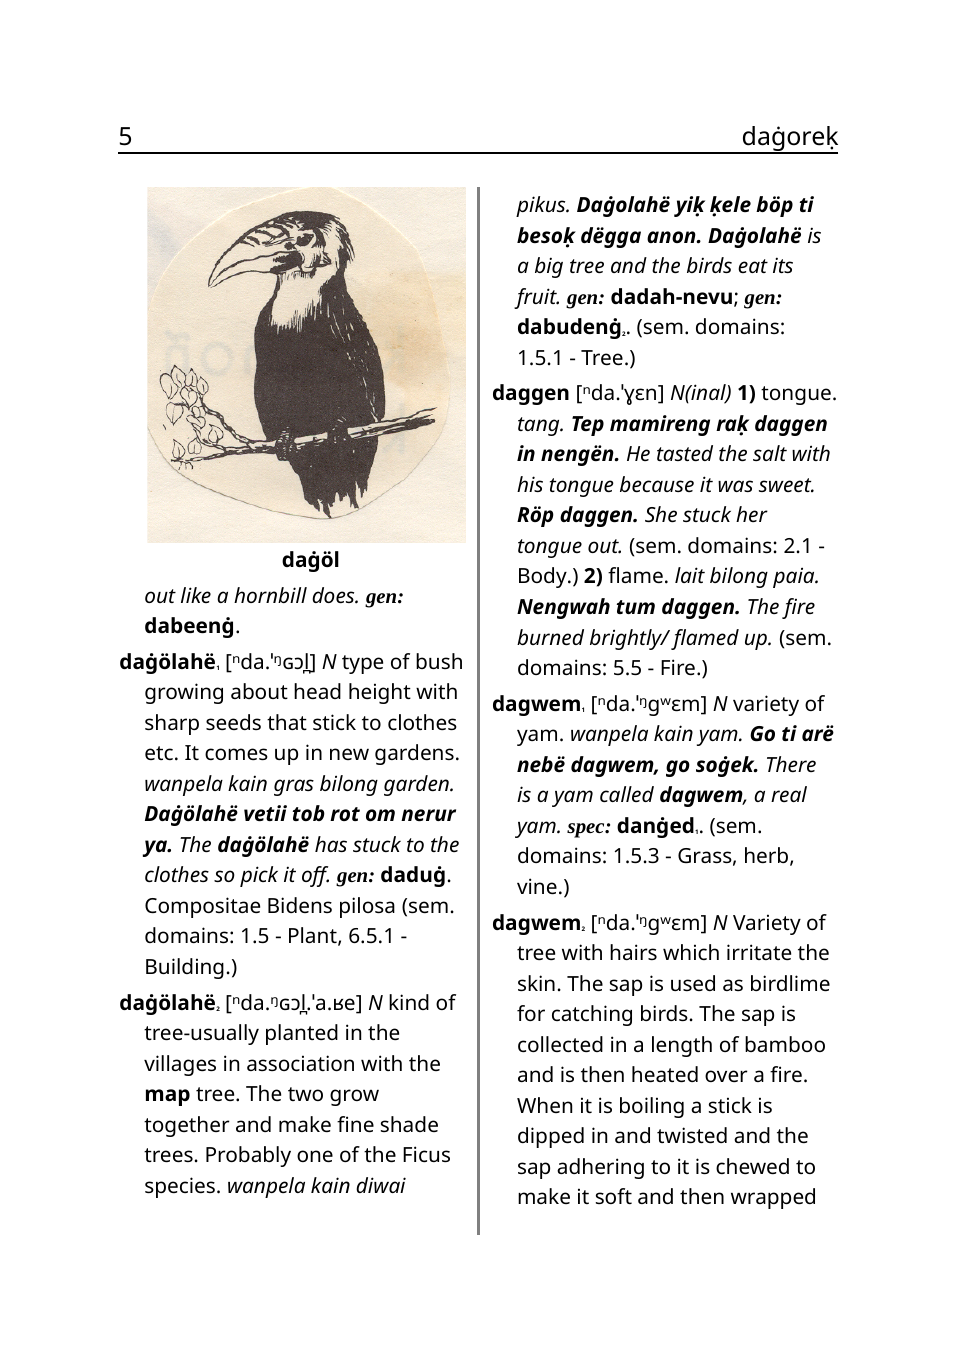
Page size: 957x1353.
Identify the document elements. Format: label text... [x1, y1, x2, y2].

text pikus. Daġolahë yiḳ ḳele böp ti besoḳ dëgga anon. Daġolahë is a big tree and the birds eat its fruit. gen: dadah-nevu; gen: dabudenġ2. (sem. domains: 1.5.1 - Tree.) [492, 188, 837, 375]
text daġölahë1 [ⁿda.ˈᵑɢɔl̪] N type of bush growing about head height with sharp seeds that stick to clothes etc. It comes up in new gardens. wanpela kain gras bilong garden. Daġölahë vetii tob rot om nerur ya. The daġölahë has stuck to the clothes so pick it off. gen: daduġ. Compositae Bidens pilosa (sem. domains: 1.5 - Plant, 6.5.1 - Building.) [119, 644, 465, 985]
text dagwem2 [ⁿda.ˈᵑɡʷɛm] N Variety of tree with hairs which irritate the skin. The sap is used as birdlime for catching birds. The sap is collected in a length of bamboo and is then heated over a fire. When it is boiling a stick is dipped in and twisted and the sap adhering to it is chewed to make it soft and then wrapped [492, 905, 837, 1215]
text out like a hornbill does. gen: dabeenġ. [119, 543, 465, 644]
text dagwem1 [ⁿda.ˈᵑɡʷɛm] N variety of yam. wanpela kain yam. Go ti arë nebë dagwem, go soġek. There is a yam called dagwem, a real yam. spec: danġed1. (sem. domains: 1.5.3 - Grass, herb, vine.) [492, 686, 837, 905]
text daggen [ⁿda.ˈɣɛn] N(inal) 1) tongue. tang. Tep mamireng raḳ daggen in nengën. He tasted the salt with his tongue because it was sweet. Röp daggen. She stuck her tongue out. (sem. domains: 2.1 - Body.) 2) flame. lait bilong paia. Nengwah tum daggen. The fire burned brightly/ flamed up. (sem. domains: 5.5 - Fire.) [492, 375, 837, 686]
text daġölahë2 [ⁿda.ᵑɢɔl̪.ˈa.ʁe] N kind of tree-usually planted in the villages in association with the map tree. The two grow together and make fine shade trees. Probably one of the Ficus species. wanpela kain diwai [119, 985, 465, 1204]
picture [147, 187, 466, 543]
text daġöl [157, 543, 465, 578]
